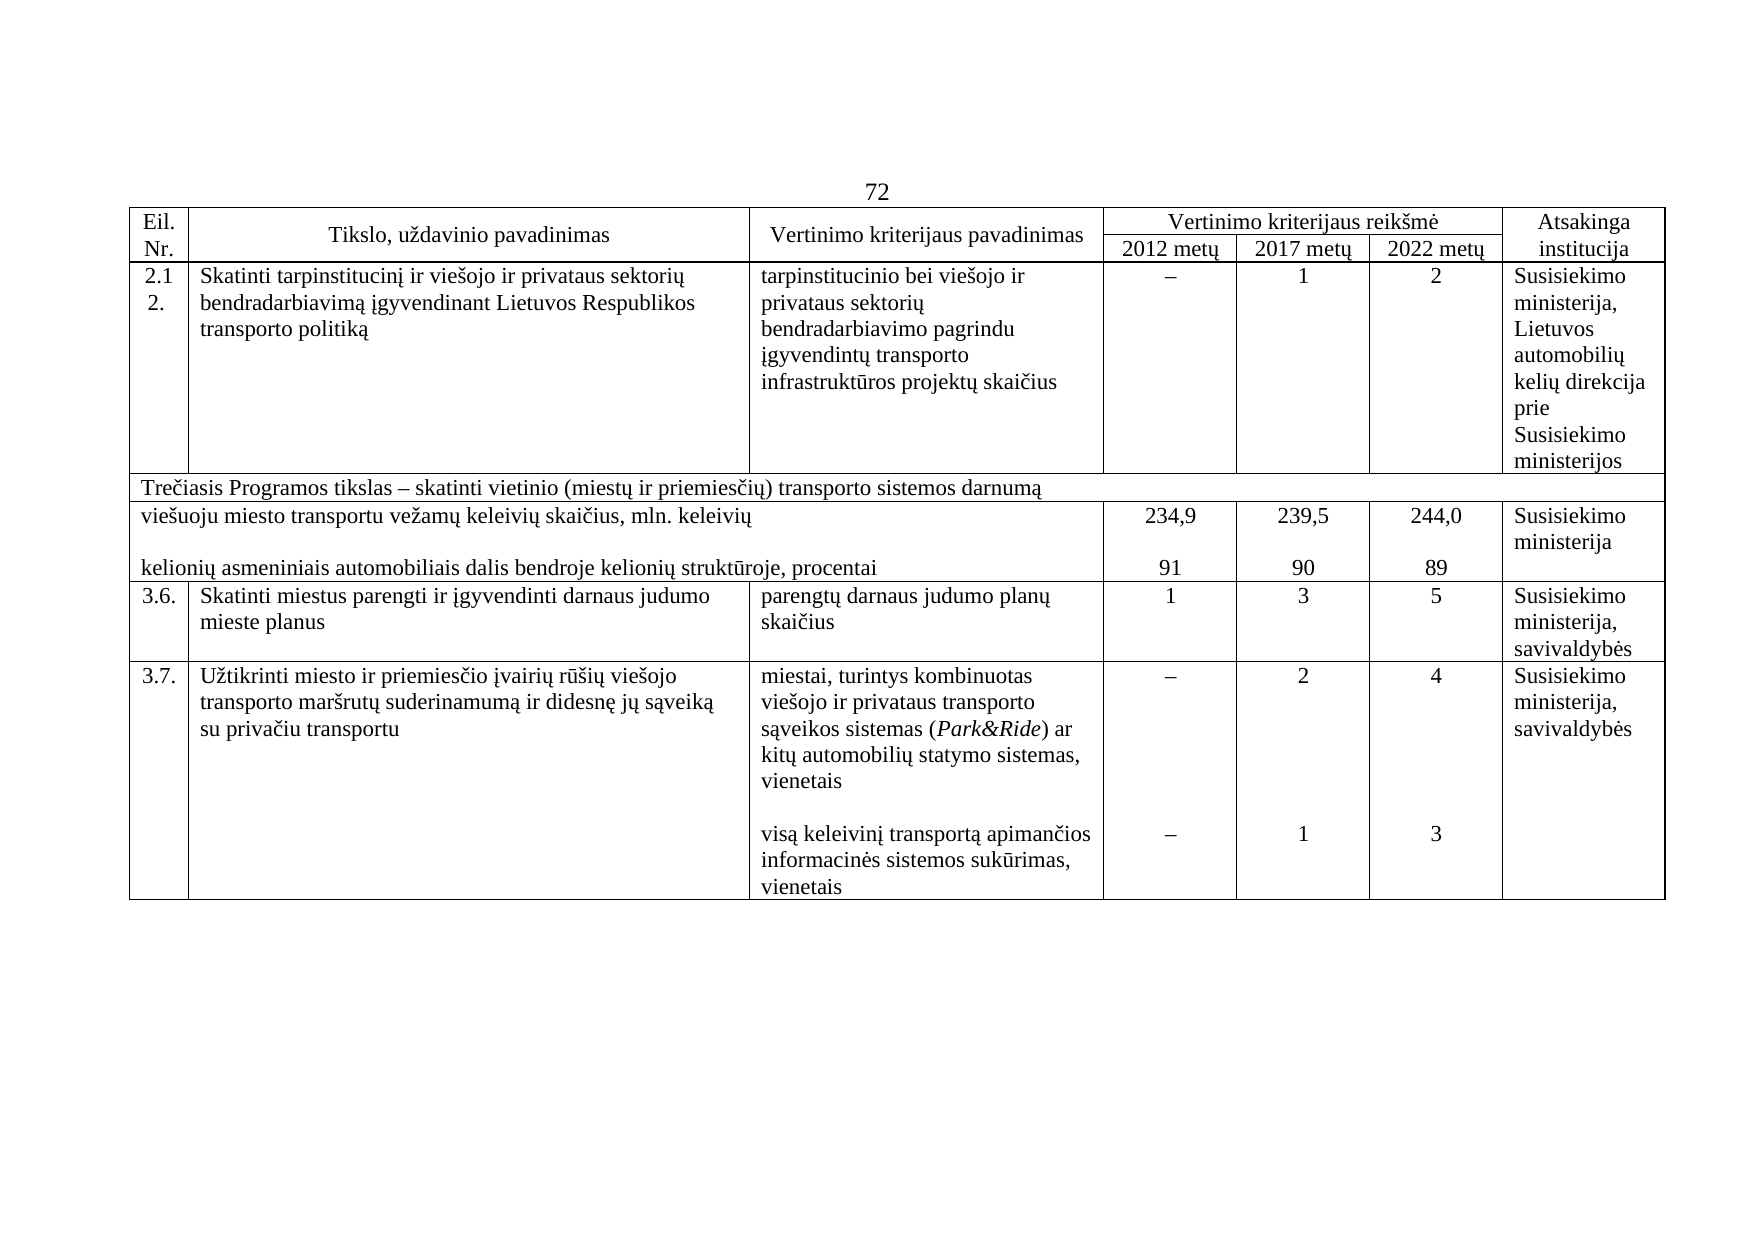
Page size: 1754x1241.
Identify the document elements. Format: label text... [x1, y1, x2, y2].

table_header Vertinimo kriterijaus pavadinimas [750, 208, 1103, 261]
table_cell 4 3 [1370, 662, 1502, 899]
table_cell Susisiekimo ministerija, savivaldybės [1503, 662, 1664, 899]
table_cell Trečiasis Programos tikslas – skatinti vietinio (miestų ir priemiesčių) transporto sistemos darnumą [130, 474, 1664, 501]
table_header Tikslo, uždavinio pavadinimas [189, 208, 749, 261]
table_header Eil. Nr. [130, 208, 188, 261]
table_cell tarpinstitucinio bei viešojo ir privataus sektorių bendradarbiavimo pagrindu įgyvendintų transporto infrastruktūros projektų skaičius [750, 263, 1103, 473]
table_cell 2012 metų [1104, 235, 1236, 261]
table_cell Skatinti tarpinstitucinį ir viešojo ir privataus sektorių bendradarbiavimą įgyvendinant Lietuvos Respublikos transporto politiką [189, 263, 749, 473]
table_cell 2 1 [1237, 662, 1369, 899]
table_cell 2 [1370, 263, 1502, 473]
table_cell 2017 metų [1237, 235, 1369, 261]
table_cell Susisiekimo ministerija [1503, 502, 1664, 581]
table_cell Susisiekimo ministerija, Lietuvos automobilių kelių direkcija prie Susisiekimo ministerijos [1503, 263, 1664, 473]
table_cell 3.7. [130, 662, 188, 899]
table_cell 5 [1370, 582, 1502, 661]
table_header Atsakinga institucija [1503, 208, 1664, 261]
table_cell 2.12. [130, 263, 188, 473]
table_cell 234,9 91 [1104, 502, 1236, 581]
table_cell Susisiekimo ministerija, savivaldybės [1503, 582, 1664, 661]
table_cell viešuoju miesto transportu vežamų keleivių skaičius, mln. keleivių kelionių asmeniniais automobiliais dalis bendroje kelionių struktūroje, procentai [130, 502, 1103, 581]
table_cell Užtikrinti miesto ir priemiesčio įvairių rūšių viešojo transporto maršrutų suderinamumą ir didesnę jų sąveiką su privačiu transportu [189, 662, 749, 899]
table_cell 244,0 89 [1370, 502, 1502, 581]
table_cell 3 [1237, 582, 1369, 661]
table_cell 239,5 90 [1237, 502, 1369, 581]
table_cell 2022 metų [1370, 235, 1502, 261]
table_header Vertinimo kriterijaus reikšmė [1104, 208, 1502, 234]
table_cell – [1104, 263, 1236, 473]
table_cell 1 [1104, 582, 1236, 661]
table_cell parengtų darnaus judumo planų skaičius [750, 582, 1103, 661]
table_cell – – [1104, 662, 1236, 899]
table_cell 3.6. [130, 582, 188, 661]
table_cell miestai, turintys kombinuotas viešojo ir privataus transporto sąveikos sistemas (Park&Ride) ar kitų automobilių statymo sistemas, vienetais visą keleivinį transportą apimančios informacinės sistemos sukūrimas, vienetais [750, 662, 1103, 899]
table_cell Skatinti miestus parengti ir įgyvendinti darnaus judumo mieste planus [189, 582, 749, 661]
table_cell 1 [1237, 263, 1369, 473]
